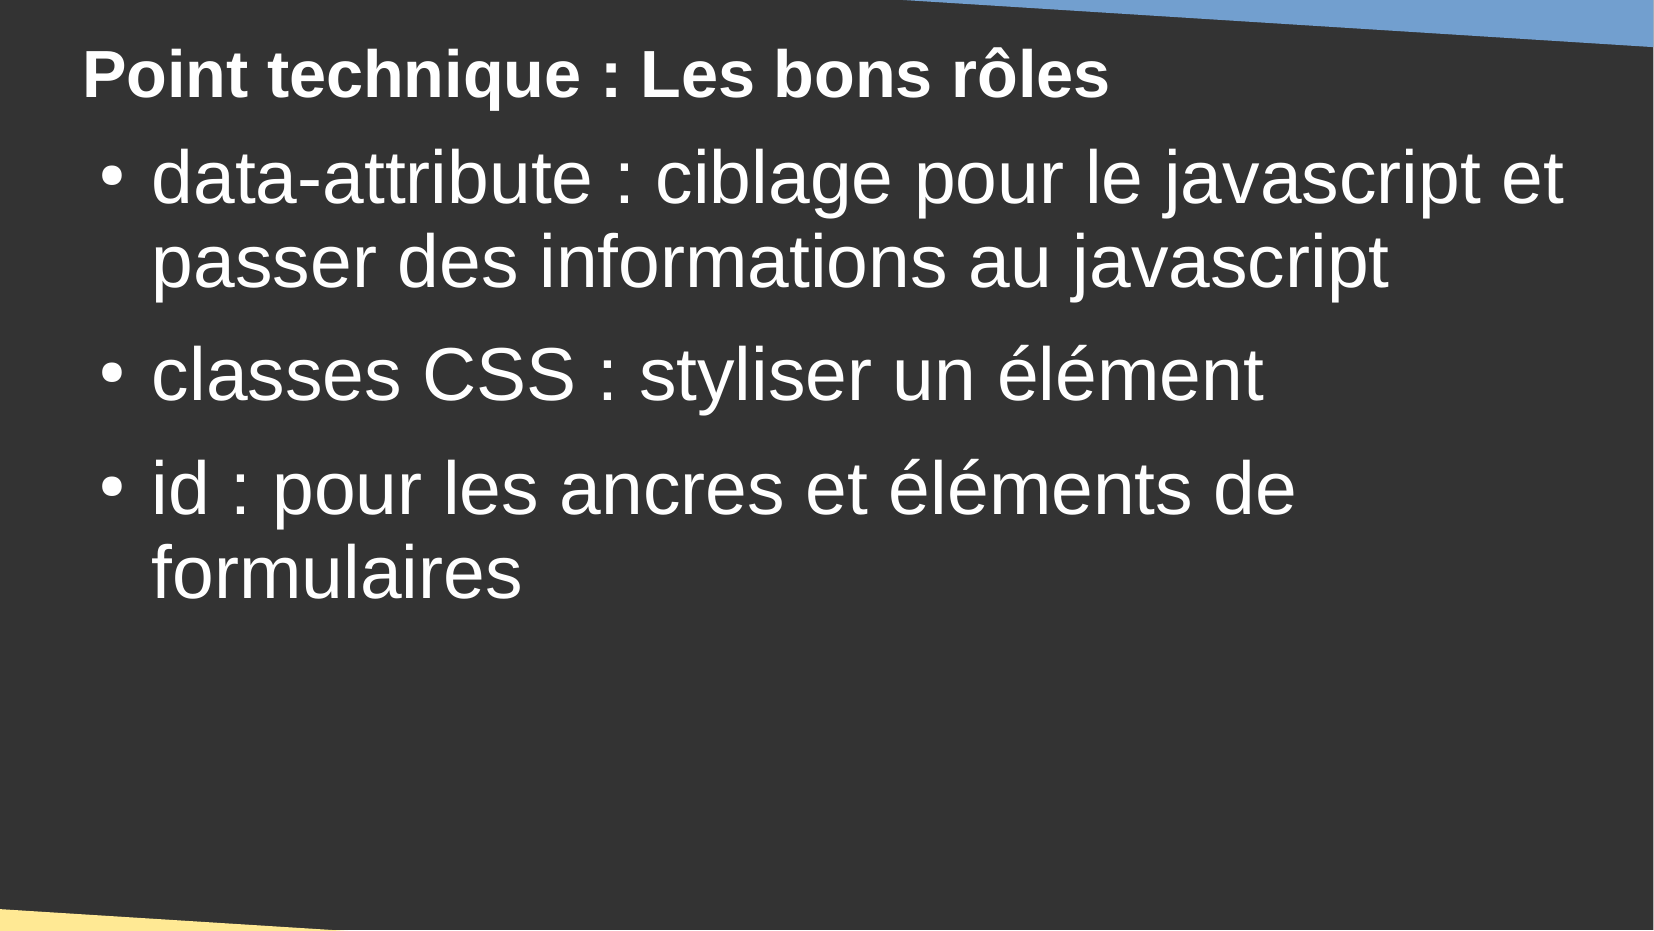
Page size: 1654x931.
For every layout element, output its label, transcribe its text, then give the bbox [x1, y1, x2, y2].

list data-attribute : ciblage pour le javascript et passer des informations au javascript classes CSS : styliser un élément id : pour les ancres et éléments de formulaires [80, 135, 1620, 697]
text_box [903, 0, 1654, 48]
text_box [0, 909, 349, 931]
title Point technique : Les bons rôles [82, 37, 1571, 114]
